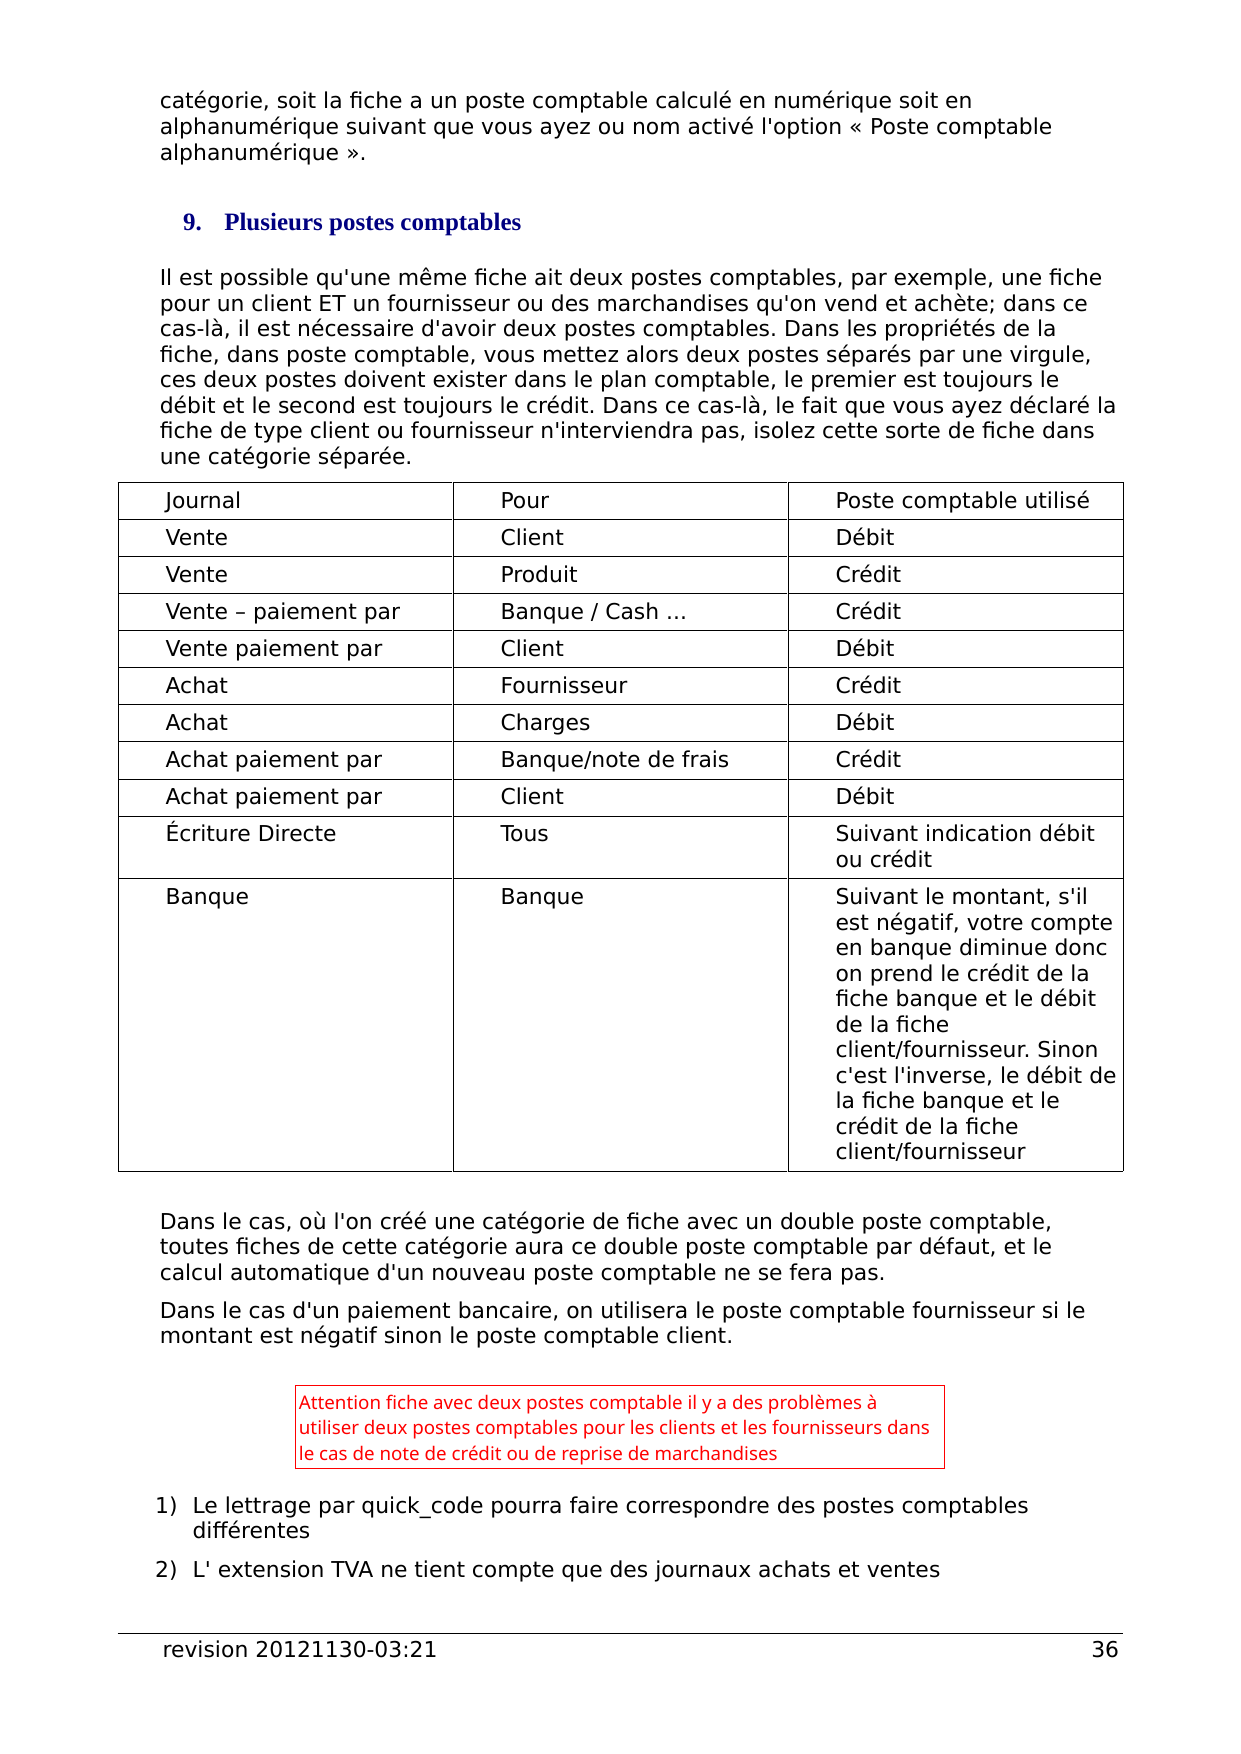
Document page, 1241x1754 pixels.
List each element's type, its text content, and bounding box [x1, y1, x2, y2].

table_cell Crédit [789, 557, 1123, 593]
table_cell Client [454, 780, 787, 816]
table_cell Banque / Cash ... [454, 594, 787, 630]
text Dans le cas, où l'on créé une catégorie de fiche avec un double poste comptable, toutes fiches de cette catégorie aura ce double poste comptable par défaut, et le calcul automatique d'un nouveau poste comptable ne se fera pas. [159, 1209, 1123, 1285]
table_cell Débit [789, 631, 1123, 667]
table_cell Écriture Directe [119, 817, 452, 878]
list Le lettrage par quick_code pourra faire correspondre des postes comptables différentes [155, 1493, 1123, 1544]
table_cell Vente paiement par [119, 631, 452, 667]
table_cell Vente [119, 557, 452, 593]
table_cell Achat paiement par [119, 780, 452, 816]
subtitle Plusieurs postes comptables [177, 207, 1123, 236]
table_cell Client [454, 631, 787, 667]
table_cell Client [454, 520, 787, 556]
table_cell Suivant le montant, s'il est négatif, votre compte en banque diminue donc on prend le crédit de la fiche banque et le débit de la fiche client/fournisseur. Sinon c'est l'inverse, le débit de la fiche banque et le crédit de la fiche client/fournisseur [789, 879, 1123, 1171]
table_cell Charges [454, 705, 787, 741]
table_cell Crédit [789, 742, 1123, 779]
table_cell Achat [119, 705, 452, 741]
table_cell Banque [454, 879, 787, 1171]
text catégorie, soit la fiche a un poste comptable calculé en numérique soit en alphanumérique suivant que vous ayez ou nom activé l'option « Poste comptable alphanumérique ». [159, 88, 1123, 165]
table_cell Tous [454, 817, 787, 878]
table_cell Achat paiement par [119, 742, 452, 779]
table_cell Banque/note de frais [454, 742, 787, 779]
table_cell Débit [789, 705, 1123, 741]
list L' extension TVA ne tient compte que des journaux achats et ventes [155, 1557, 1123, 1582]
table_cell Crédit [789, 594, 1123, 630]
text Dans le cas d'un paiement bancaire, on utilisera le poste comptable fournisseur si le montant est négatif sinon le poste comptable client. [159, 1298, 1123, 1349]
table_header Pour [454, 483, 787, 519]
table_cell Vente – paiement par [119, 594, 452, 630]
table_cell Vente [119, 520, 452, 556]
table_cell Produit [454, 557, 787, 593]
text Il est possible qu'une même fiche ait deux postes comptables, par exemple, une fiche pour un client ET un fournisseur ou des marchandises qu'on vend et achète; dans ce cas-là, il est nécessaire d'avoir deux postes comptables. Dans les propriétés de la fiche, dans poste comptable, vous mettez alors deux postes séparés par une virgule, ces deux postes doivent exister dans le plan comptable, le premier est toujours le débit et le second est toujours le crédit. Dans ce cas-là, le fait que vous ayez déclaré la fiche de type client ou fournisseur n'interviendra pas, isolez cette sorte de fiche dans une catégorie séparée. [159, 265, 1123, 469]
table_cell Crédit [789, 668, 1123, 704]
table_cell Banque [119, 879, 452, 1171]
table_cell Débit [789, 520, 1123, 556]
table_cell Fournisseur [454, 668, 787, 704]
table_header Journal [119, 483, 452, 519]
table_cell Débit [789, 780, 1123, 816]
table_header Poste comptable utilisé [789, 483, 1123, 519]
text Attention fiche avec deux postes comptable il y a des problèmes à utiliser deux postes comptables pour les clients et les fournisseurs dans le cas de note de crédit ou de reprise de marchandises [296, 1386, 944, 1468]
table_cell Achat [119, 668, 452, 704]
table_cell Suivant indication débit ou crédit [789, 817, 1123, 878]
